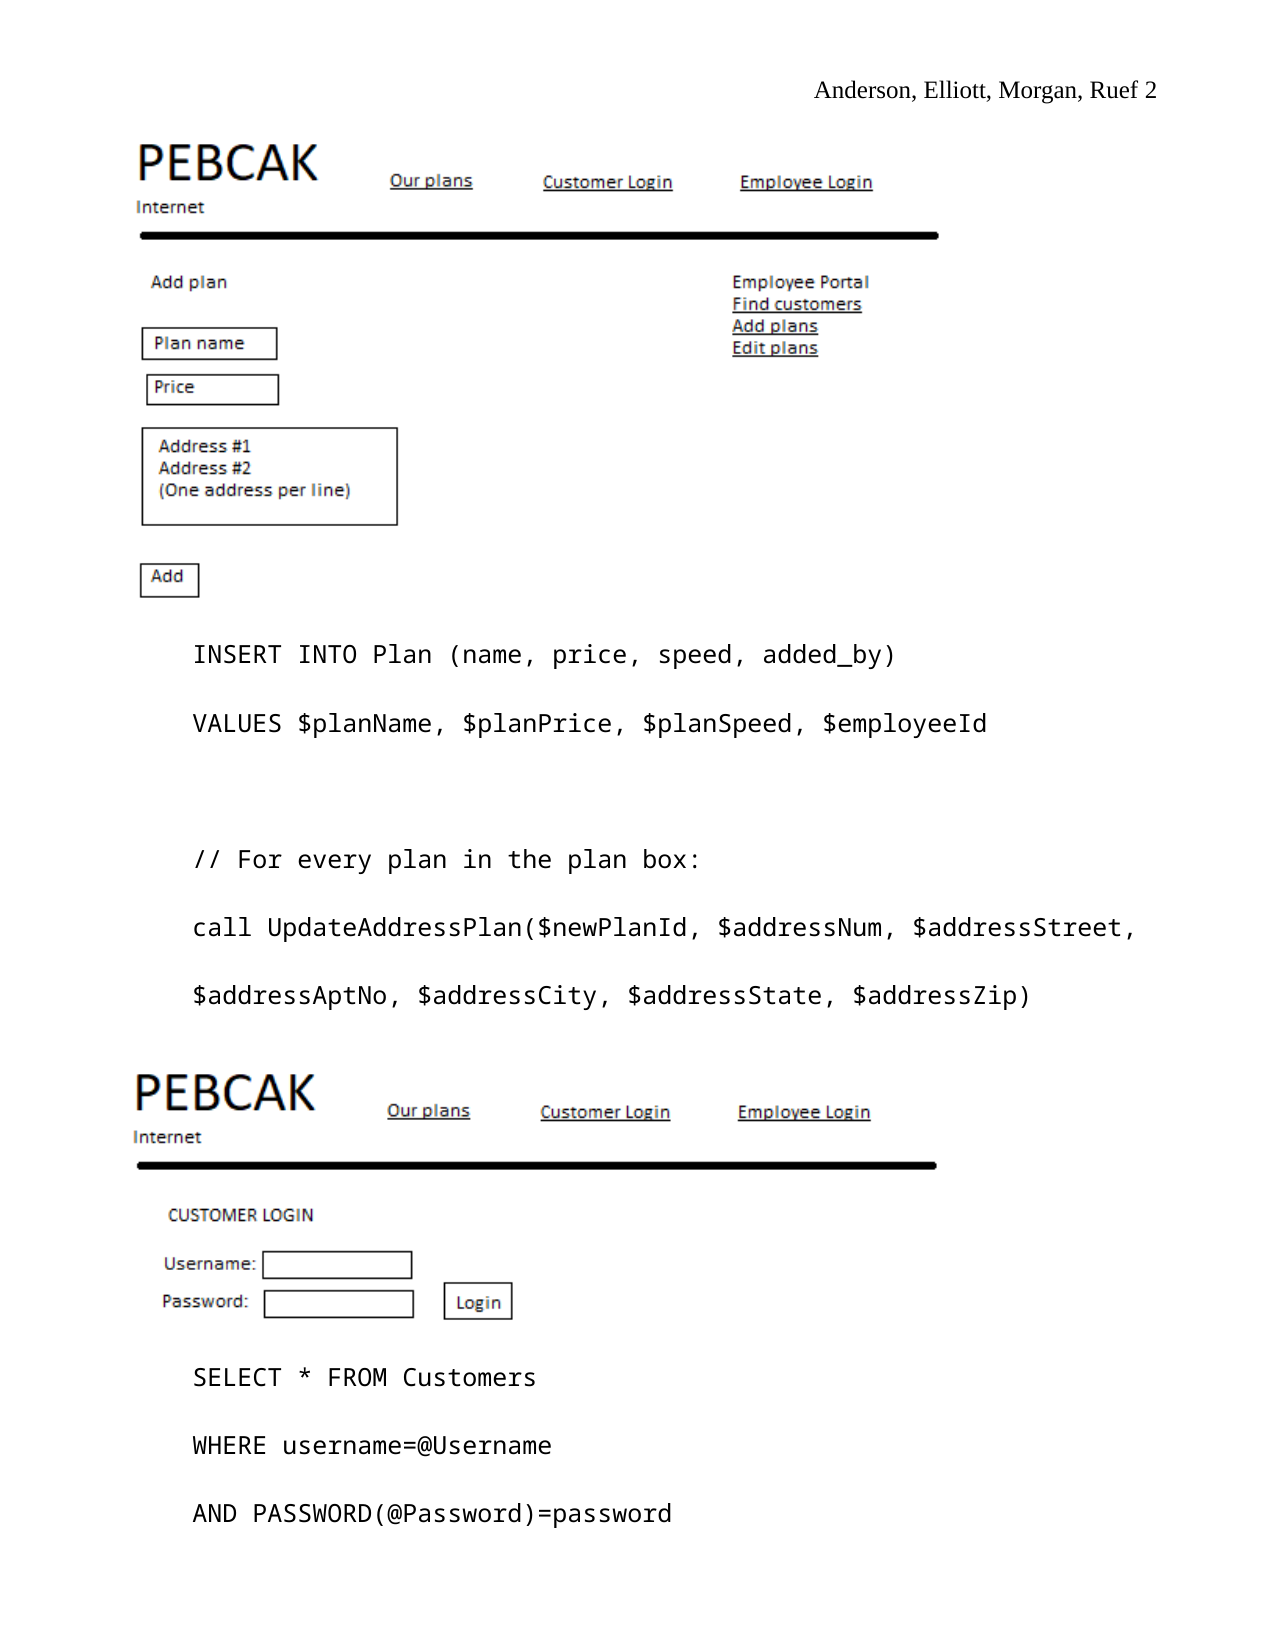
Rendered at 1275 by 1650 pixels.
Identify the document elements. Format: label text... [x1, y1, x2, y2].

text call UpdateAddressPlan($newPlanId, $addressNum, $addressStreet, $addressAptNo, $addressCity, $addressState, $addressZip) [192, 909, 1157, 1012]
text VALUES $planName, $planPrice, $planSpeed, $employeeId [192, 705, 1157, 739]
text // For every plan in the plan box: [192, 841, 1157, 876]
text AND PASSWORD(@Password)=password [192, 1496, 1157, 1530]
text SELECT * FROM Customers [192, 1046, 1157, 1393]
text INSERT INTO Plan (name, price, speed, added_by) [192, 118, 1157, 671]
text WHERE username=@Username [192, 1427, 1157, 1462]
